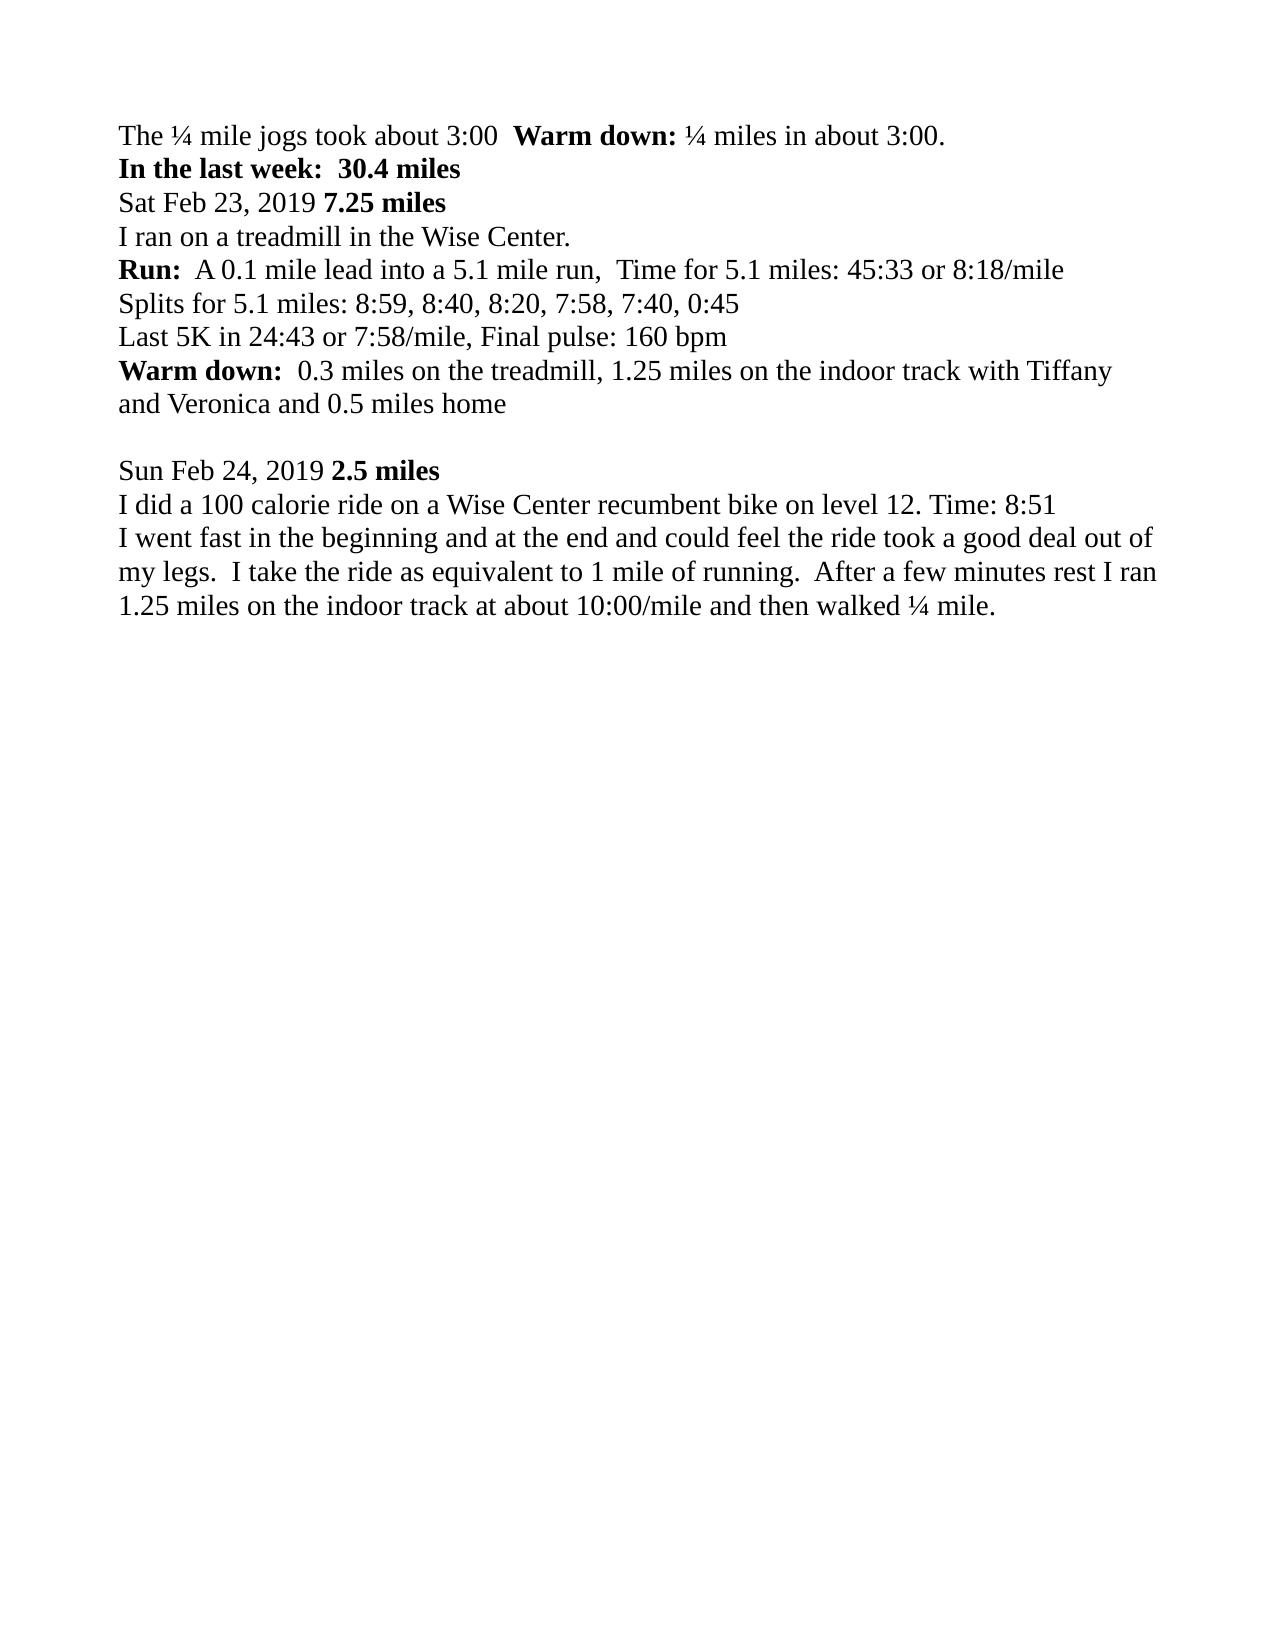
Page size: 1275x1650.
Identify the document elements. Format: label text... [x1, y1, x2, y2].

text I ran on a treadmill in the Wise Center. [118, 219, 1161, 252]
text Last 5K in 24:43 or 7:58/mile, Final pulse: 160 bpm [118, 319, 1161, 353]
text In the last week: 30.4 miles [118, 152, 1161, 185]
text Run: A 0.1 mile lead into a 5.1 mile run, Time for 5.1 miles: 45:33 or 8:18/mile [118, 252, 1161, 286]
text Splits for 5.1 miles: 8:59, 8:40, 8:20, 7:58, 7:40, 0:45 [118, 286, 1161, 319]
text I did a 100 calorie ride on a Wise Center recumbent bike on level 12. Time: 8:51 [118, 487, 1161, 521]
text I went fast in the beginning and at the end and could feel the ride took a good deal out of my legs. I take the ride as equivalent to 1 mile of running. After a few minutes rest I ran 1.25 miles on the indoor track at about 10:00/mile and then walked ¼ mile. [118, 521, 1161, 621]
text Sat Feb 23, 2019 7.25 miles [118, 185, 1161, 219]
text Warm down: 0.3 miles on the treadmill, 1.25 miles on the indoor track with Tiffany and Veronica and 0.5 miles home [118, 353, 1161, 420]
text The ¼ mile jogs took about 3:00 Warm down: ¼ miles in about 3:00. [118, 118, 1161, 152]
text Sun Feb 24, 2019 2.5 miles [118, 453, 1161, 487]
